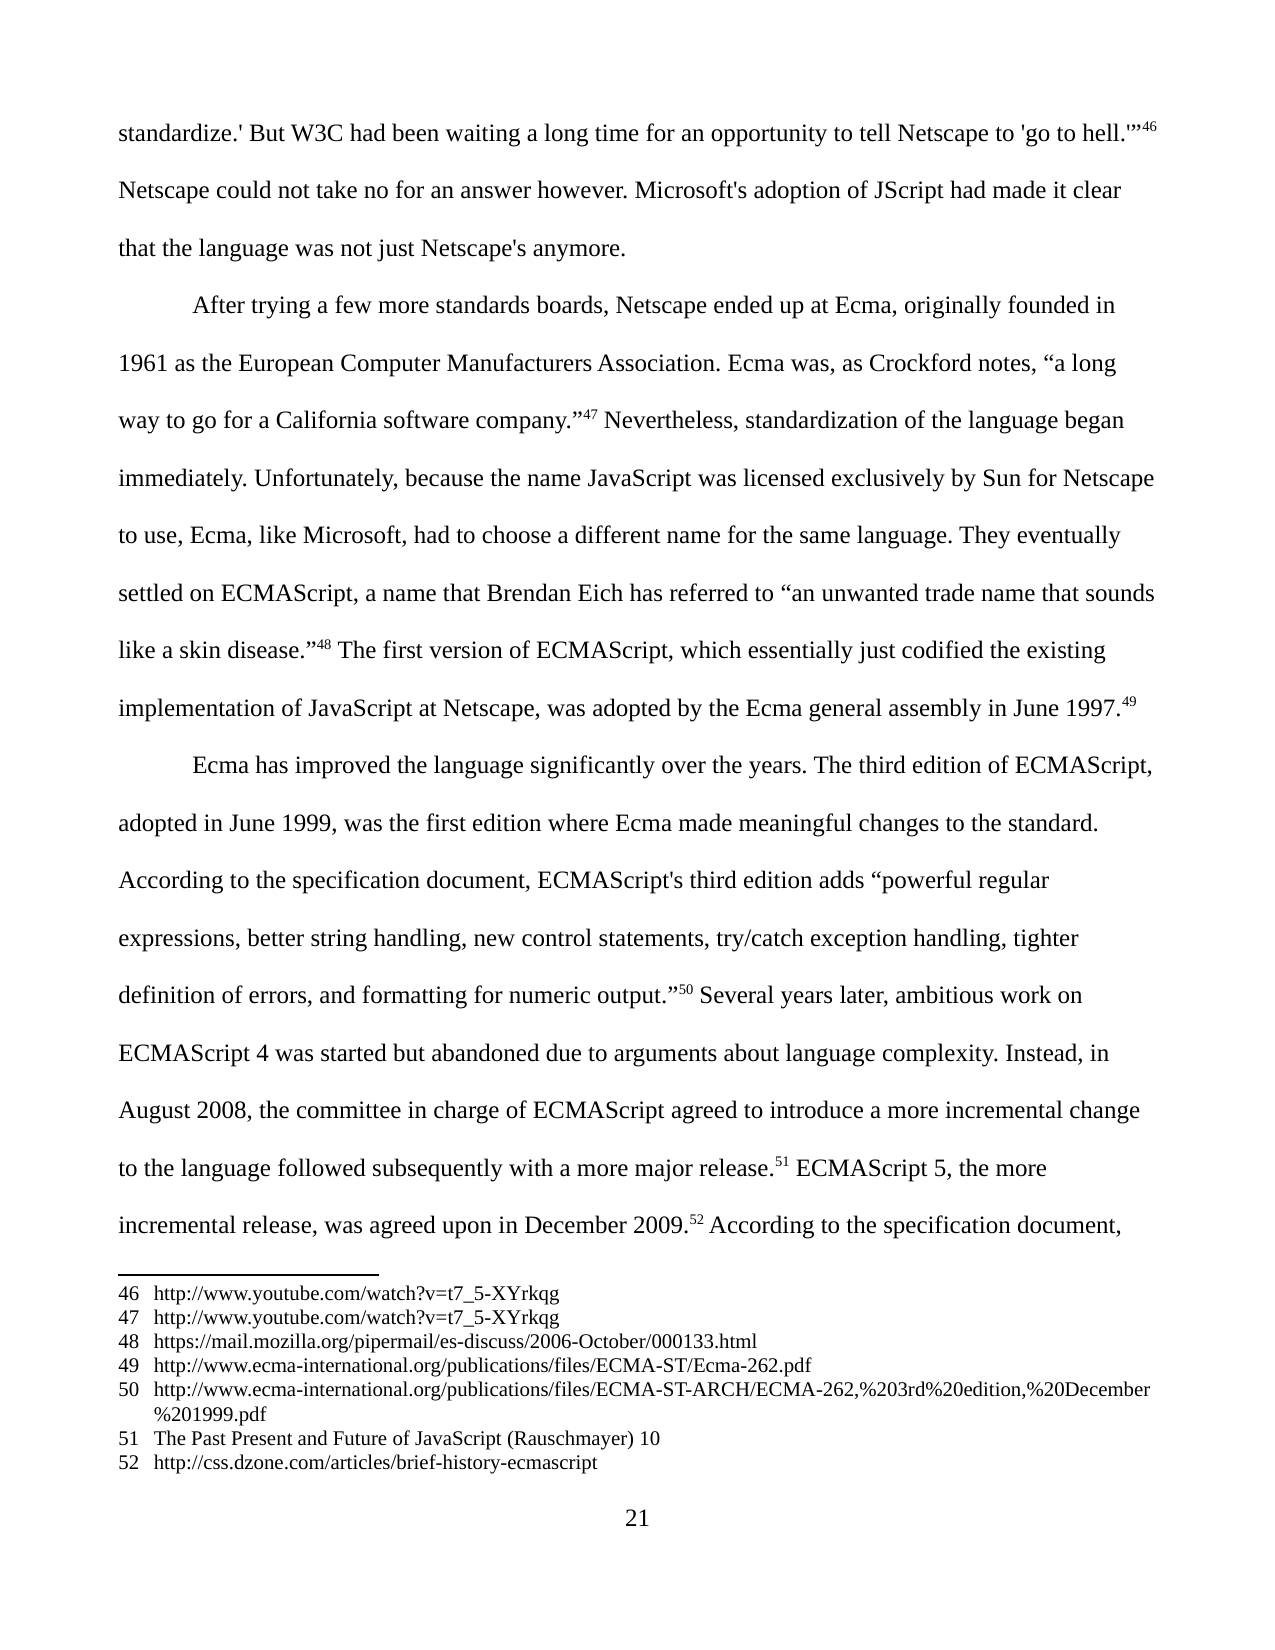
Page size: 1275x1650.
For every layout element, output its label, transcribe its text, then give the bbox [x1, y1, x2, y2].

text The Past Present and Future of JavaScript (Rauschmayer) 10 [118, 1426, 1157, 1449]
text http://www.ecma-international.org/publications/files/ECMA-ST/Ecma-262.pdf [118, 1353, 1157, 1377]
text http://www.youtube.com/watch?v=t7_5-XYrkqg [118, 1305, 1157, 1329]
text After trying a few more standards boards, Netscape ended up at Ecma, originally founded in 1961 as the European Computer Manufacturers Association. Ecma was, as Crockford notes, “a long way to go for a California software company.” Nevertheless, standardization of the language began immediately. Unfortunately, because the name JavaScript was licensed exclusively by Sun for Netscape to use, Ecma, like Microsoft, had to choose a different name for the same language. They eventually settled on ECMAScript, a name that Brendan Eich has referred to “an unwanted trade name that sounds like a skin disease.” The first version of ECMAScript, which essentially just codified the existing implementation of JavaScript at Netscape, was adopted by the Ecma general assembly in June 1997. [118, 291, 1157, 722]
text http://www.ecma-international.org/publications/files/ECMA-ST-ARCH/ECMA-262,%203rd%20edition,%20December%201999.pdf [118, 1377, 1157, 1426]
text https://mail.mozilla.org/pipermail/es-discuss/2006-October/000133.html [118, 1329, 1157, 1353]
text standardize.' But W3C had been waiting a long time for an opportunity to tell Netscape to 'go to hell.'” Netscape could not take no for an answer however. Microsoft's adoption of JScript had made it clear that the language was not just Netscape's anymore. [118, 118, 1157, 262]
text http://css.dzone.com/articles/brief-history-ecmascript [118, 1449, 1157, 1474]
text http://www.youtube.com/watch?v=t7_5-XYrkqg [118, 1281, 1157, 1305]
text Ecma has improved the language significantly over the years. The third edition of ECMAScript, adopted in June 1999, was the first edition where Ecma made meaningful changes to the standard. According to the specification document, ECMAScript's third edition adds “powerful regular expressions, better string handling, new control statements, try/catch exception handling, tighter definition of errors, and formatting for numeric output.” Several years later, ambitious work on ECMAScript 4 was started but abandoned due to arguments about language complexity. Instead, in August 2008, the committee in charge of ECMAScript agreed to introduce a more incremental change to the language followed subsequently with a more major release. ECMAScript 5, the more incremental release, was agreed upon in December 2009. According to the specification document, [118, 751, 1157, 1239]
